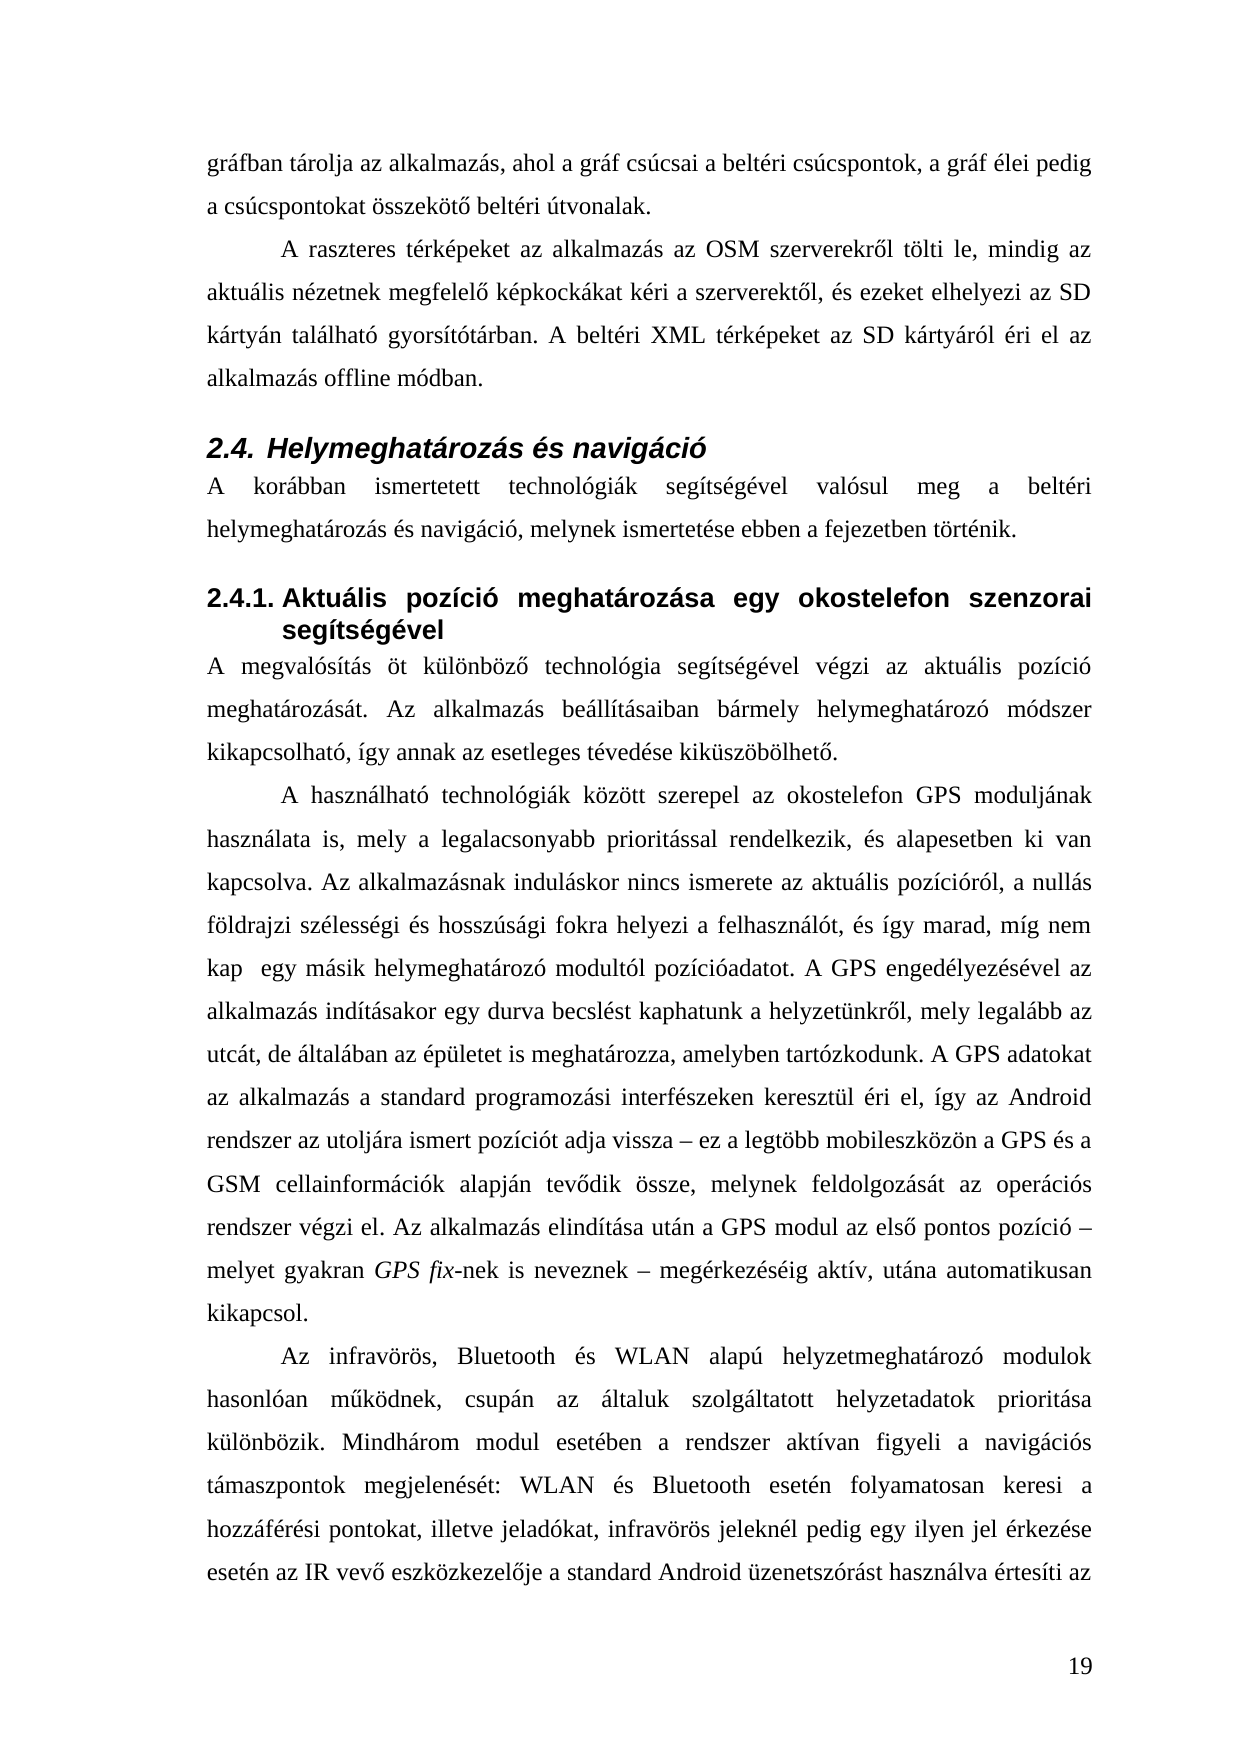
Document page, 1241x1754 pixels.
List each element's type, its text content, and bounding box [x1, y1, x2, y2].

text A megvalósítás öt különböző technológia segítségével végzi az aktuális pozíció meghatározását. Az alkalmazás beállításaiban bármely helymeghatározó módszer kikapcsolható, így annak az esetleges tévedése kiküszöbölhető. [207, 651, 1093, 766]
subtitle Helymeghatározás és navigáció [207, 431, 1093, 465]
text gráfban tárolja az alkalmazás, ahol a gráf csúcsai a beltéri csúcspontok, a gráf élei pedig a csúcspontokat összekötő beltéri útvonalak. [207, 148, 1093, 219]
text A használható technológiák között szerepel az okostelefon GPS moduljának használata is, mely a legalacsonyabb prioritással rendelkezik, és alapesetben ki van kapcsolva. Az alkalmazásnak induláskor nincs ismerete az aktuális pozícióról, a nullás földrajzi szélességi és hosszúsági fokra helyezi a felhasználót, és így marad, míg nem kap egy másik helymeghatározó modultól pozícióadatot. A GPS engedélyezésével az alkalmazás indításakor egy durva becslést kaphatunk a helyzetünkről, mely legalább az utcát, de általában az épületet is meghatározza, amelyben tartózkodunk. A GPS adatokat az alkalmazás a standard programozási interfészeken keresztül éri el, így az Android rendszer az utoljára ismert pozíciót adja vissza – ez a legtöbb mobileszközön a GPS és a GSM cellainformációk alapján tevődik össze, melynek feldolgozását az operációs rendszer végzi el. Az alkalmazás elindítása után a GPS modul az első pontos pozíció – melyet gyakran GPS fix-nek is neveznek – megérkezéséig aktív, utána automatikusan kikapcsol. [207, 781, 1093, 1327]
text A raszteres térképeket az alkalmazás az OSM szerverekről tölti le, mindig az aktuális nézetnek megfelelő képkockákat kéri a szerverektől, és ezeket elhelyezi az SD kártyán található gyorsítótárban. A beltéri XML térképeket az SD kártyáról éri el az alkalmazás offline módban. [207, 234, 1093, 392]
subtitle Aktuális pozíció meghatározása egy okostelefon szenzorai segítségével [207, 582, 1093, 645]
text Az infravörös, Bluetooth és WLAN alapú helyzetmeghatározó modulok hasonlóan működnek, csupán az általuk szolgáltatott helyzetadatok prioritása különbözik. Mindhárom modul esetében a rendszer aktívan figyeli a navigációs támaszpontok megjelenését: WLAN és Bluetooth esetén folyamatosan keresi a hozzáférési pontokat, illetve jeladókat, infravörös jeleknél pedig egy ilyen jel érkezése esetén az IR vevő eszközkezelője a standard Android üzenetszórást használva értesíti az [207, 1341, 1093, 1586]
text A korábban ismertetett technológiák segítségével valósul meg a beltéri helymeghatározás és navigáció, melynek ismertetése ebben a fejezetben történik. [207, 471, 1093, 543]
